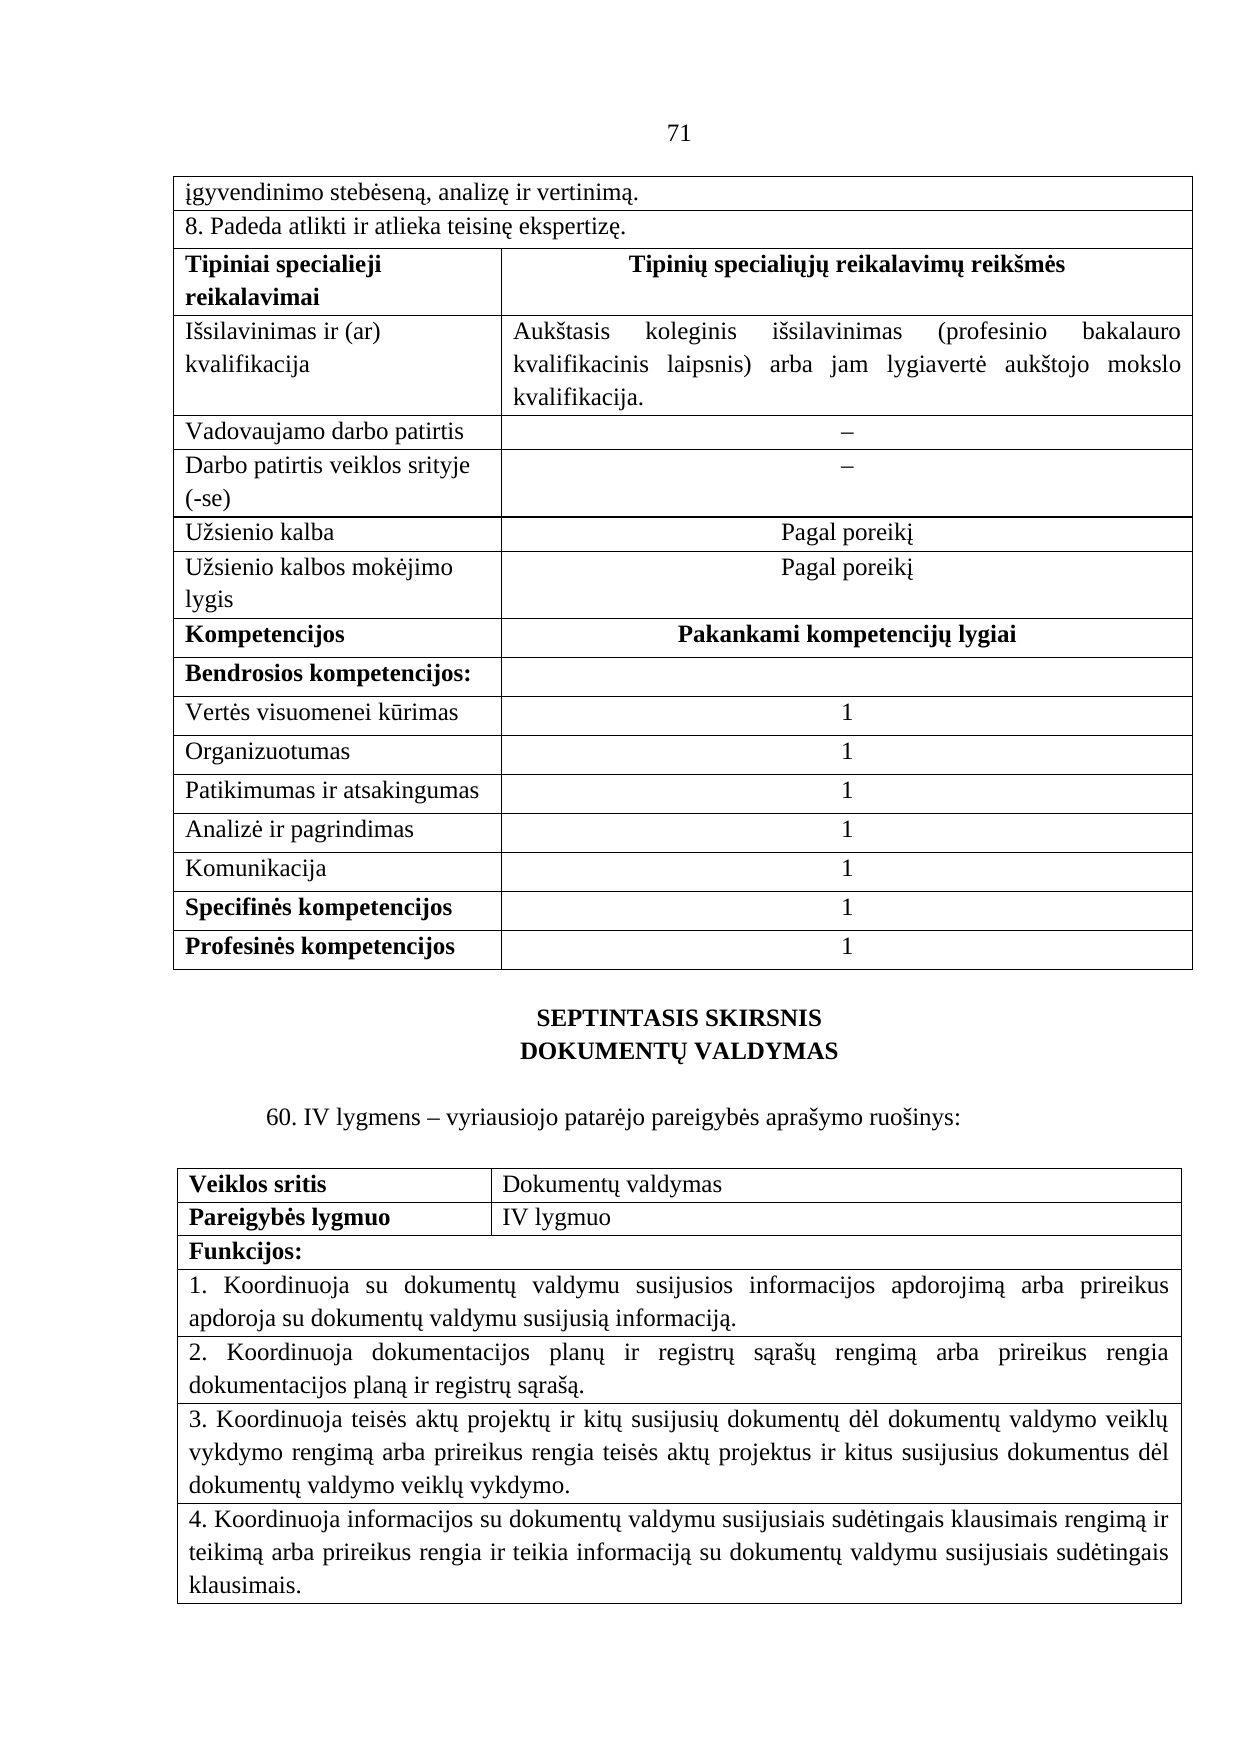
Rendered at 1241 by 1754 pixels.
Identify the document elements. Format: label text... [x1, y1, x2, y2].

table_cell – [502, 450, 1192, 516]
table_cell 1 [502, 814, 1192, 852]
table_cell 8. Padeda atlikti ir atlieka teisinę ekspertizę. [174, 211, 1192, 248]
table_cell 1 [502, 892, 1192, 930]
table_cell Pagal poreikį [502, 518, 1192, 551]
table_cell Analizė ir pagrindimas [174, 814, 501, 852]
table_cell Funkcijos: [178, 1236, 1181, 1269]
table_cell Pagal poreikį [502, 552, 1192, 618]
table_cell 3. Koordinuoja teisės aktų projektų ir kitų susijusių dokumentų dėl dokumentų valdymo veiklų vykdymo rengimą arba prireikus rengia teisės aktų projektus ir kitus susijusius dokumentus dėl dokumentų valdymo veiklų vykdymo. [178, 1404, 1181, 1503]
text SEPTINTASIS SKIRSNIS [177, 1003, 1181, 1032]
table_cell Pareigybės lygmuo [178, 1203, 491, 1235]
table_cell Komunikacija [174, 853, 501, 891]
table_cell 1 [502, 775, 1192, 813]
table_cell įgyvendinimo stebėseną, analizę ir vertinimą. [174, 177, 1192, 210]
table_cell Specifinės kompetencijos [174, 892, 501, 930]
table_cell Bendrosios kompetencijos: [174, 658, 501, 696]
table_cell Tipinių specialiųjų reikalavimų reikšmės [502, 249, 1192, 315]
table_cell Pakankami kompetencijų lygiai [502, 619, 1192, 657]
table_cell Užsienio kalbos mokėjimo lygis [174, 552, 501, 618]
table_cell 2. Koordinuoja dokumentacijos planų ir registrų sąrašų rengimą arba prireikus rengia dokumentacijos planą ir registrų sąrašą. [178, 1337, 1181, 1403]
table_cell Vertės visuomenei kūrimas [174, 697, 501, 735]
table_cell [502, 658, 1192, 696]
table_header Dokumentų valdymas [492, 1169, 1181, 1202]
table_cell Tipiniai specialieji reikalavimai [174, 249, 501, 315]
table_cell – [502, 416, 1192, 449]
table_header Veiklos sritis [178, 1169, 491, 1202]
table_cell Organizuotumas [174, 736, 501, 774]
table_cell Darbo patirtis veiklos srityje (-se) [174, 450, 501, 516]
table_cell Išsilavinimas ir (ar) kvalifikacija [174, 316, 501, 415]
table_cell 1. Koordinuoja su dokumentų valdymu susijusios informacijos apdorojimą arba prireikus apdoroja su dokumentų valdymu susijusią informaciją. [178, 1270, 1181, 1336]
table_cell IV lygmuo [492, 1203, 1181, 1235]
table_cell 1 [502, 931, 1192, 969]
table_cell 1 [502, 697, 1192, 735]
table_cell 1 [502, 853, 1192, 891]
text 60. IV lygmens – vyriausiojo patarėjo pareigybės aprašymo ruošinys: [177, 1102, 1181, 1131]
table_cell 4. Koordinuoja informacijos su dokumentų valdymu susijusiais sudėtingais klausimais rengimą ir teikimą arba prireikus rengia ir teikia informaciją su dokumentų valdymu susijusiais sudėtingais klausimais. [178, 1504, 1181, 1603]
table_cell 1 [502, 736, 1192, 774]
text DOKUMENTŲ VALDYMAS [177, 1036, 1181, 1065]
table_cell Kompetencijos [174, 619, 501, 657]
table_cell Patikimumas ir atsakingumas [174, 775, 501, 813]
table_cell Vadovaujamo darbo patirtis [174, 416, 501, 449]
table_cell Profesinės kompetencijos [174, 931, 501, 969]
table_cell Užsienio kalba [174, 518, 501, 551]
table_cell Aukštasis koleginis išsilavinimas (profesinio bakalauro kvalifikacinis laipsnis) arba jam lygiavertė aukštojo mokslo kvalifikacija. [502, 316, 1192, 415]
